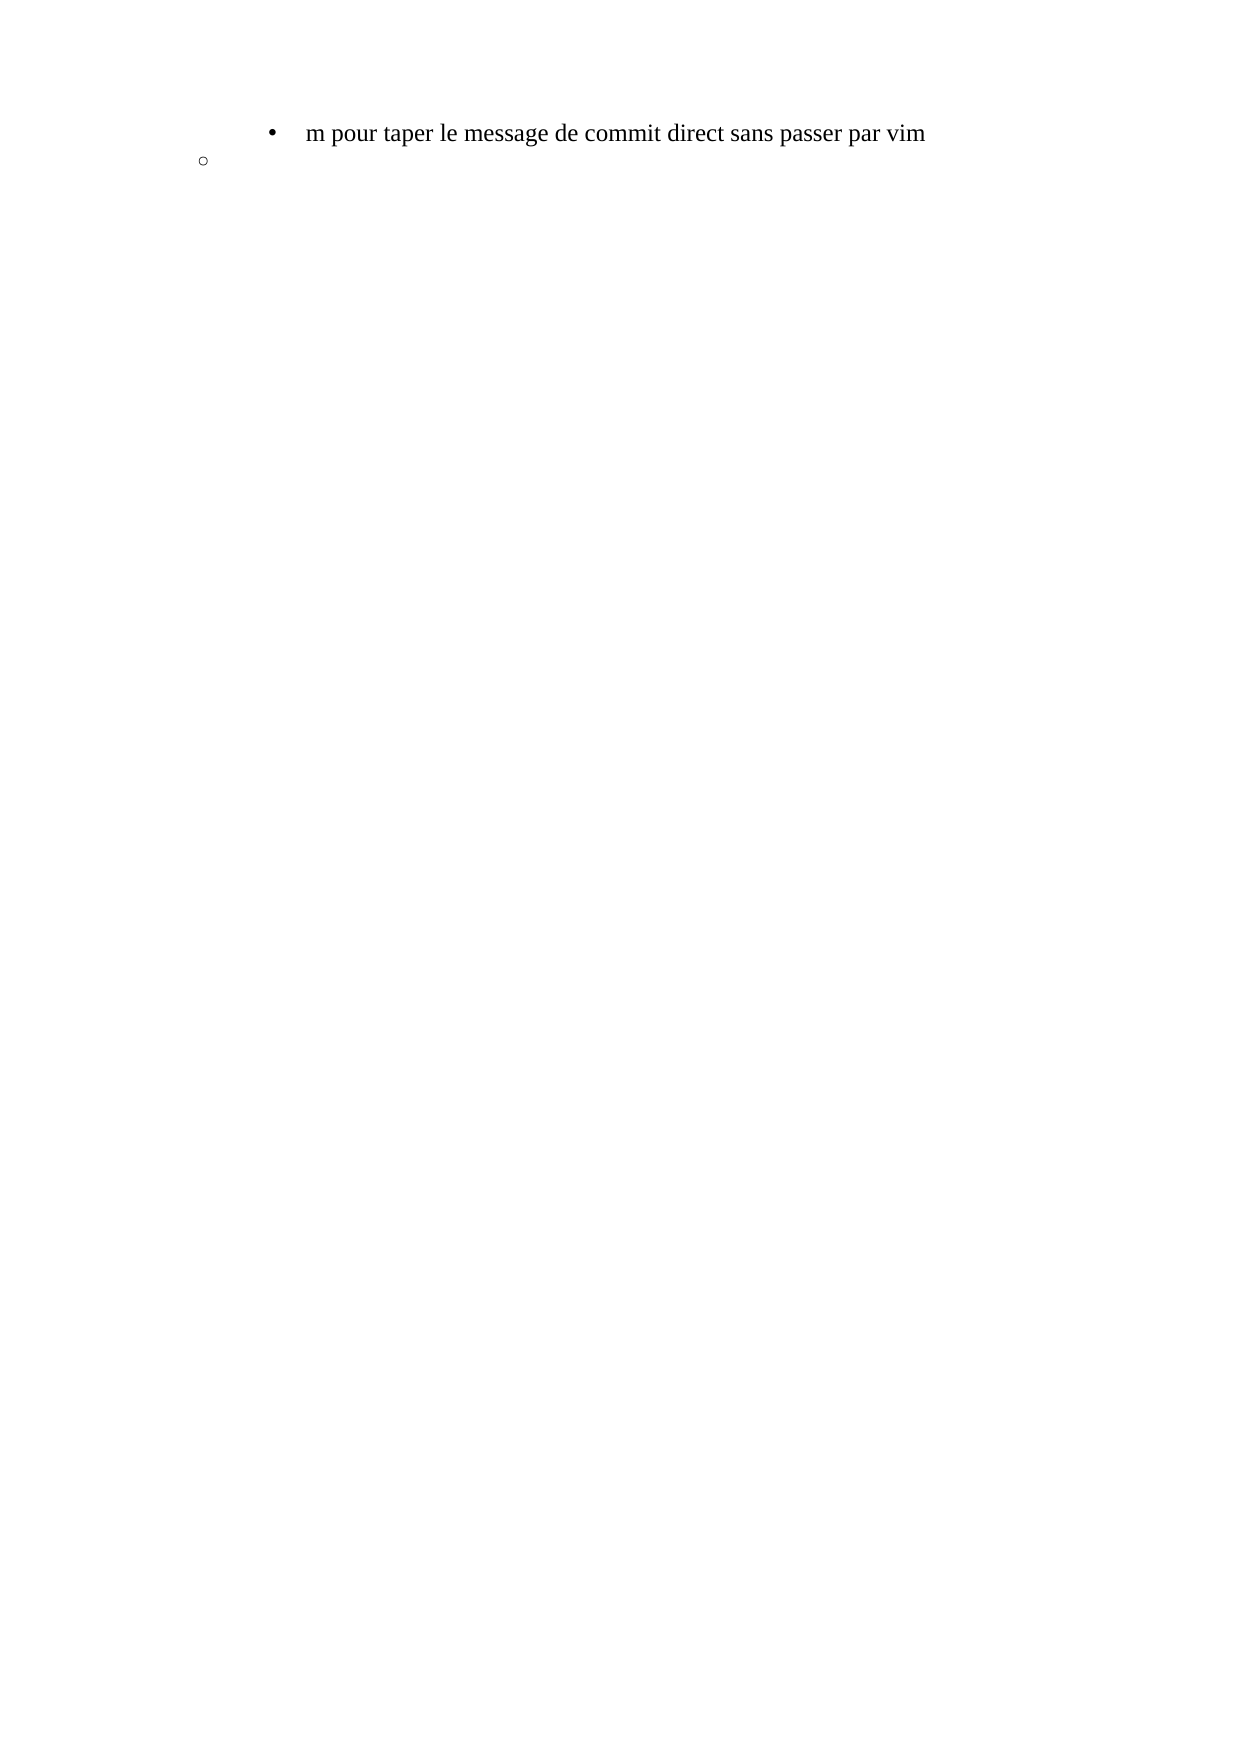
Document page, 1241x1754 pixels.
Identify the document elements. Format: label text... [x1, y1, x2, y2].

list m pour taper le message de commit direct sans passer par vim [268, 118, 1122, 147]
